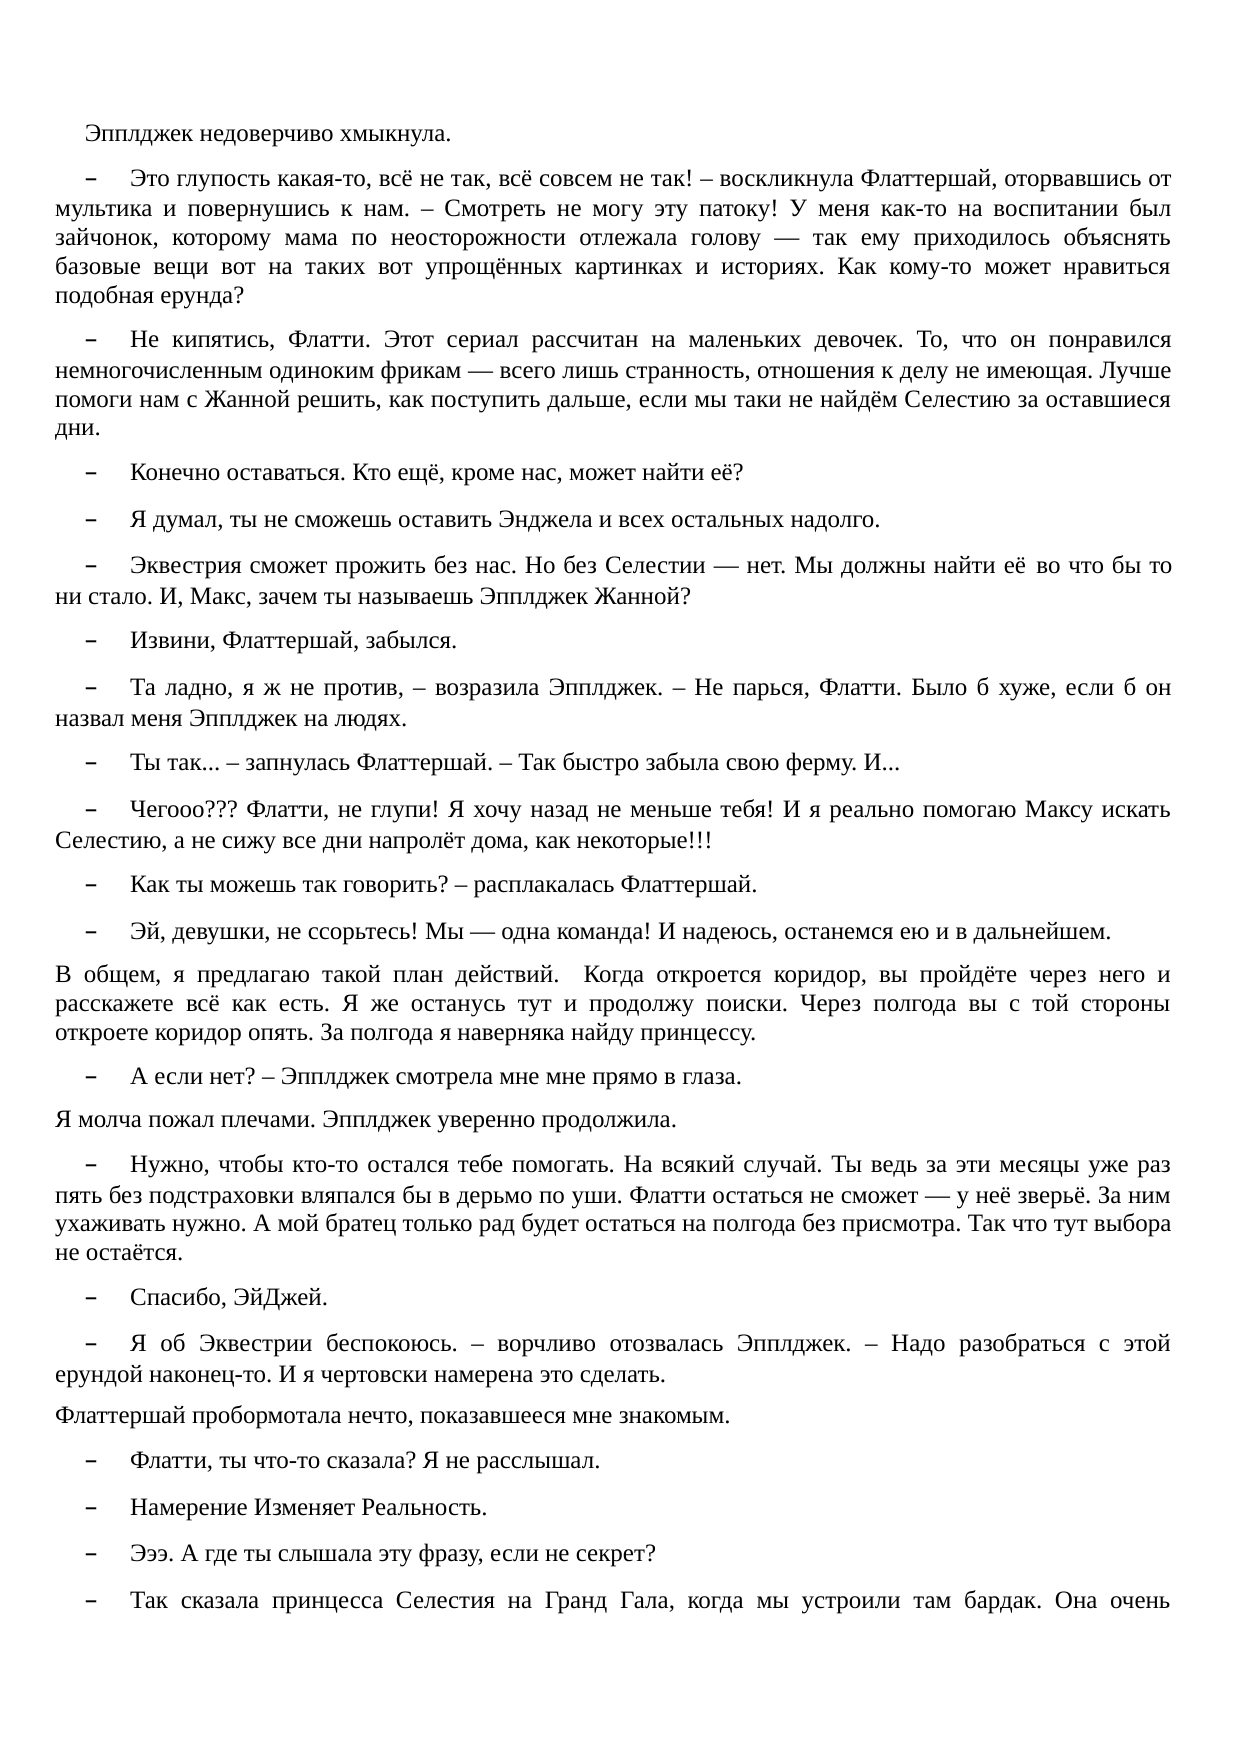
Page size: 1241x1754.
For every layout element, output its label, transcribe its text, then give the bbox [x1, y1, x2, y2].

list Флаттершай пробормотала нечто, показавшееся мне знакомым. [55, 1400, 1172, 1429]
list Нужно, чтобы кто-то остался тебе помогать. На всякий случай. Ты ведь за эти месяцы уже раз пять без подстраховки вляпался бы в дерьмо по уши. Флатти остаться не сможет — у неё зверьё. За ним ухаживать нужно. А мой братец только рад будет остаться на полгода без присмотра. Так что тут выбора не остаётся. [55, 1146, 1172, 1266]
list Намерение Изменяет Реальность. [55, 1488, 1172, 1522]
list Та ладно, я ж не против, – возразила Эпплджек. – Не парься, Флатти. Было б хуже, если б он назвал меня Эпплджек на людях. [55, 669, 1172, 732]
list Я молча пожал плечами. Эпплджек уверенно продолжила. [55, 1104, 1172, 1133]
list В общем, я предлагаю такой план действий. Когда откроется коридор, вы пройдёте через него и расскажете всё как есть. Я же останусь тут и продолжу поиски. Через полгода вы с той стороны откроете коридор опять. За полгода я наверняка найду принцессу. [55, 959, 1172, 1045]
text Эпплджек недоверчиво хмыкнула. [55, 118, 1172, 147]
list Это глупость какая-то, всё не так, всё совсем не так! – воскликнула Флаттершай, оторвавшись от мультика и повернушись к нам. – Смотреть не могу эту патоку! У меня как-то на воспитании был зайчонок, которому мама по неосторожности отлежала голову — так ему приходилось объяснять базовые вещи вот на таких вот упрощённых картинках и историях. Как кому-то может нравиться подобная ерунда? [55, 159, 1172, 308]
list Как ты можешь так говорить? – расплакалась Флаттершай. [55, 866, 1172, 900]
list Ты так... – запнулась Флаттершай. – Так быстро забыла свою ферму. И... [55, 744, 1172, 778]
list Не кипятись, Флатти. Этот сериал рассчитан на маленьких девочек. То, что он понравился немногочисленным одиноким фрикам — всего лишь странность, отношения к делу не имеющая. Лучше помоги нам с Жанной решить, как поступить дальше, если мы таки не найдём Селестию за оставшиеся дни. [55, 321, 1172, 441]
list Эээ. А где ты слышала эту фразу, если не секрет? [55, 1535, 1172, 1569]
list Я думал, ты не сможешь оставить Энджела и всех остальных надолго. [55, 500, 1172, 534]
list Эквестрия сможет прожить без нас. Но без Селестии — нет. Мы должны найти её во что бы то ни стало. И, Макс, зачем ты называешь Эпплджек Жанной? [55, 547, 1172, 610]
list Так сказала принцесса Селестия на Гранд Гала, когда мы устроили там бардак. Она очень [55, 1581, 1172, 1615]
list Конечно оставаться. Кто ещё, кроме нас, может найти её? [55, 454, 1172, 488]
list Я об Эквестрии беспокоюсь. – ворчливо отозвалась Эпплджек. – Надо разобраться с этой ерундой наконец-то. И я чертовски намерена это сделать. [55, 1325, 1172, 1388]
list А если нет? – Эпплджек смотрела мне мне прямо в глаза. [55, 1058, 1172, 1092]
list Чегооо??? Флатти, не глупи! Я хочу назад не меньше тебя! И я реально помогаю Максу искать Селестию, а не сижу все дни напролёт дома, как некоторые!!! [55, 791, 1172, 853]
list Извини, Флаттершай, забылся. [55, 622, 1172, 656]
list Флатти, ты что-то сказала? Я не расслышал. [55, 1442, 1172, 1476]
list Эй, девушки, не ссорьтесь! Мы — одна команда! И надеюсь, останемся ею и в дальнейшем. [55, 912, 1172, 947]
list Спасибо, ЭйДжей. [55, 1278, 1172, 1312]
